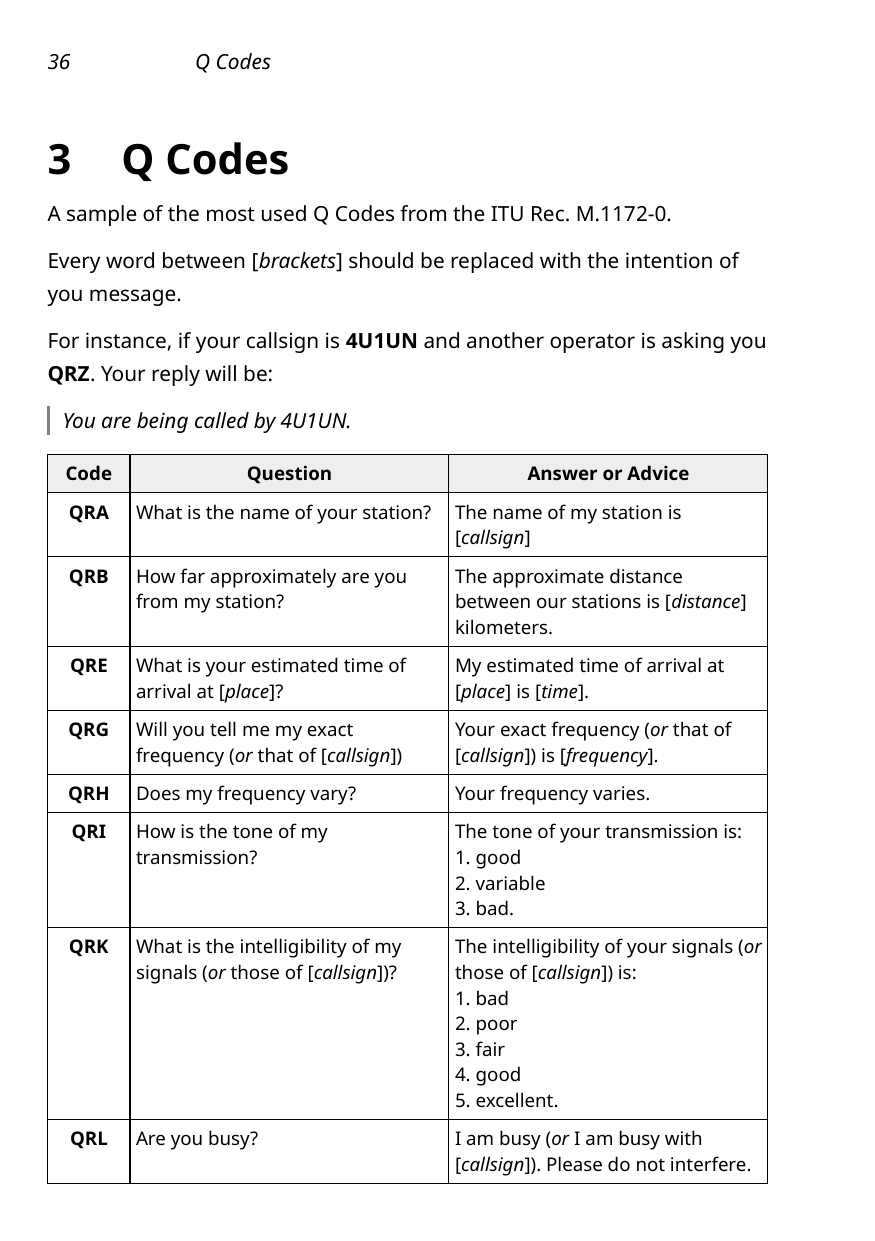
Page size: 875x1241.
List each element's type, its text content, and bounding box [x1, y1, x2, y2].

table_cell QRH [48, 775, 129, 812]
table_cell Your frequency varies. [449, 775, 767, 812]
table_cell Are you busy? [131, 1120, 448, 1182]
table_cell QRI [48, 813, 129, 927]
table_cell How is the tone of my transmission? [131, 813, 448, 927]
table_cell What is the intelligibility of my signals (or those of [callsign])? [131, 928, 448, 1118]
table_cell The tone of your transmission is: 1. good 2. variable 3. bad. [449, 813, 767, 927]
text A sample of the most used Q Codes from the ITU Rec. M.1172-0. [47, 199, 768, 228]
table_cell How far approximately are you from my station? [131, 557, 448, 646]
table_cell QRB [48, 557, 129, 646]
table_cell Your exact frequency (or that of [callsign]) is [frequency]. [449, 711, 767, 773]
text You are being called by 4U1UN. [50, 406, 768, 435]
table_cell QRK [48, 928, 129, 1118]
table_cell What is your estimated time of arrival at [place]? [131, 647, 448, 709]
table_cell What is the name of your station? [131, 493, 448, 556]
table_cell The intelligibility of your signals (or those of [callsign]) is: 1. bad 2. poor 3. fair 4. good 5. excellent. [449, 928, 767, 1118]
table_header Answer or Advice [449, 455, 767, 492]
table_cell I am busy (or I am busy with [callsign]). Please do not interfere. [449, 1120, 767, 1182]
table_header Question [131, 455, 448, 492]
text Every word between [brackets] should be replaced with the intention of you message. [47, 247, 768, 308]
table_cell Does my frequency vary? [131, 775, 448, 812]
text For instance, if your callsign is 4U1UN and another operator is asking you QRZ. Your reply will be: [47, 326, 768, 387]
table_cell My estimated time of arrival at [place] is [time]. [449, 647, 767, 709]
table_cell The name of my station is [callsign] [449, 493, 767, 556]
table_cell QRG [48, 711, 129, 773]
table_cell QRL [48, 1120, 129, 1182]
table_cell The approximate distance between our stations is [distance] kilometers. [449, 557, 767, 646]
table_cell QRA [48, 493, 129, 556]
table_cell Will you tell me my exact frequency (or that of [callsign]) [131, 711, 448, 773]
subtitle Q Codes [47, 130, 768, 187]
table_header Code [48, 455, 129, 492]
table_cell QRE [48, 647, 129, 709]
